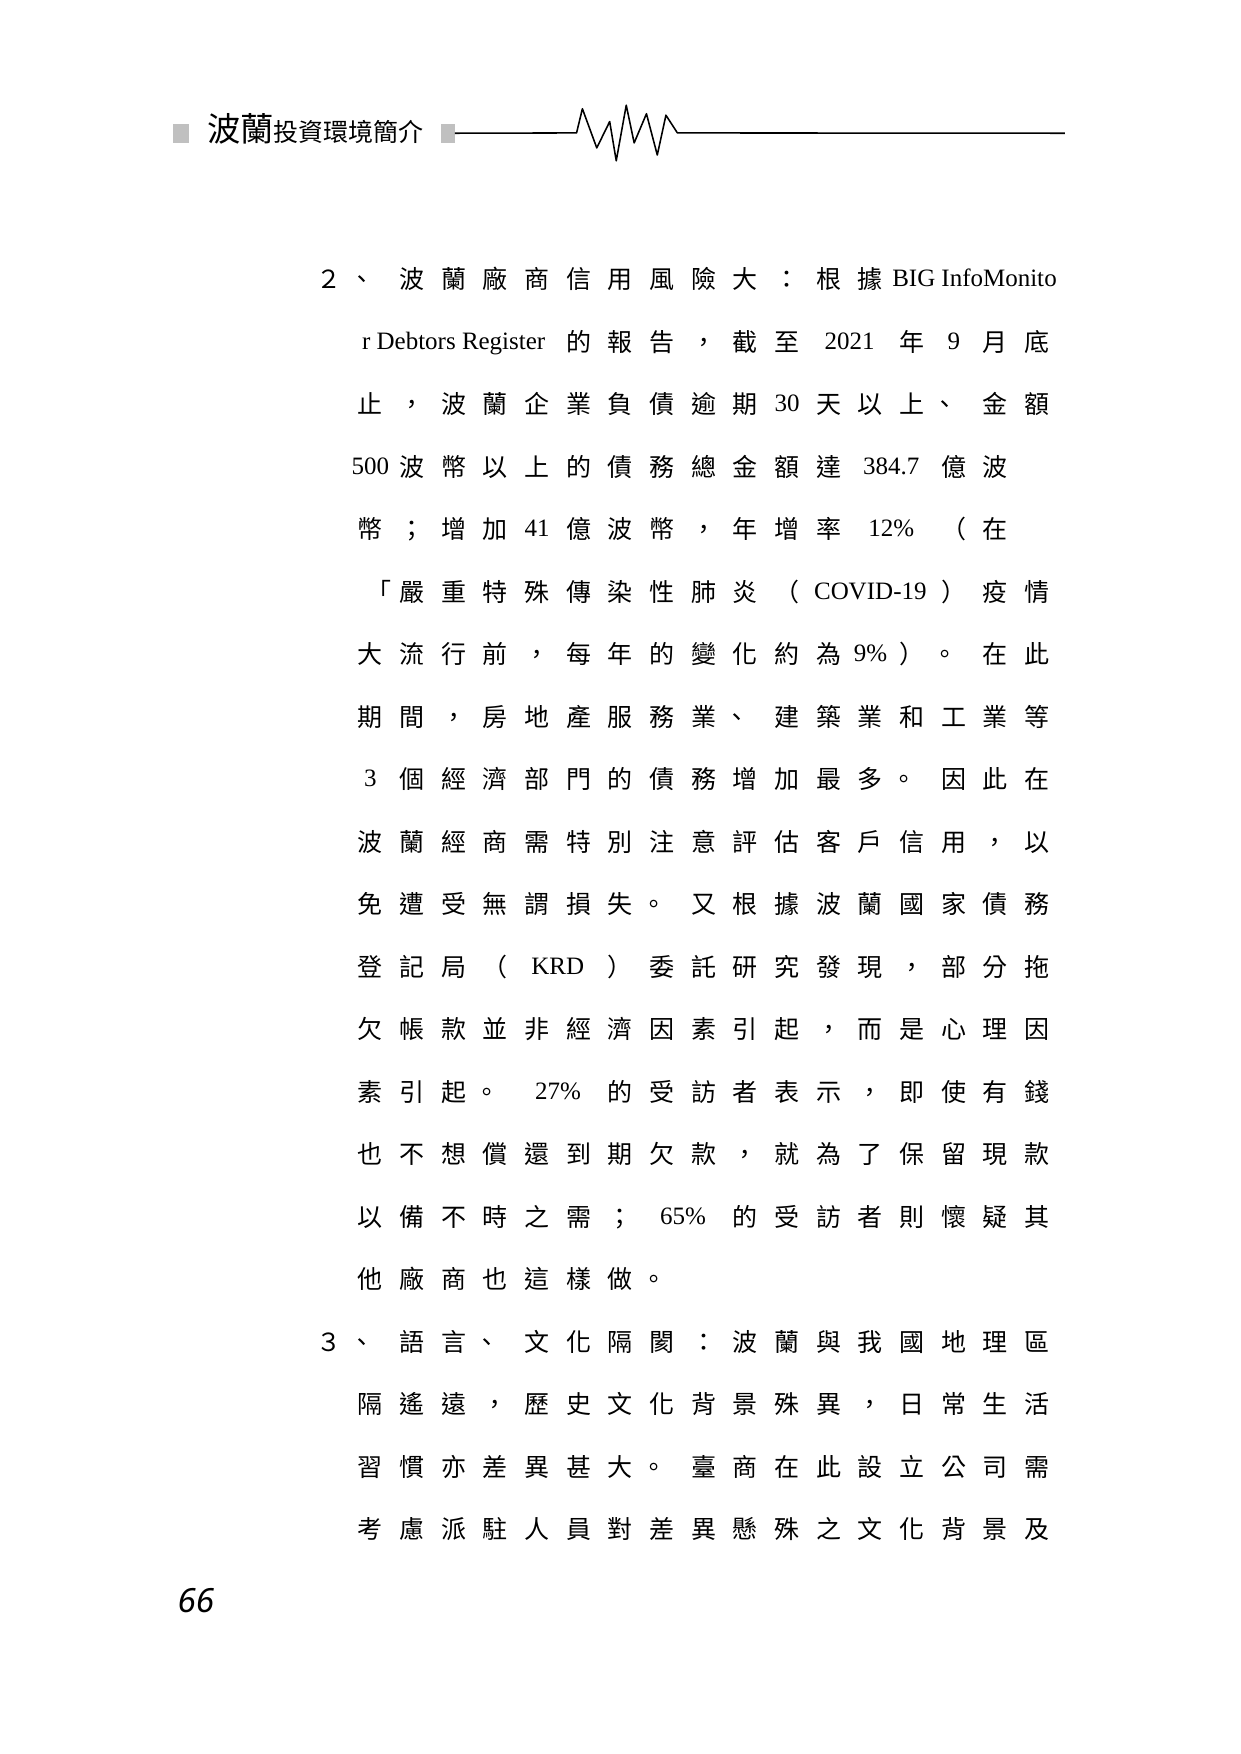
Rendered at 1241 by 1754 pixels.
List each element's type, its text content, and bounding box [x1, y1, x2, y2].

text ２、波蘭廠商信用風險大：根據BIG InfoMonitor Debtors Register的報告，截至2021年9月底止，波蘭企業負債逾期30天以上、金額500波幣以上的債務總金額達384.7億波幣；增加41億波幣，年增率12%（在「嚴重特殊傳染性肺炎（COVID-19）疫情大流行前，每年的變化約為9%）。在此期間，房地產服務業、建築業和工業等3個經濟部門的債務增加最多。因此在波蘭經商需特別注意評估客戶信用，以免遭受無謂損失。又根據波蘭國家債務登記局（KRD）委託研究發現，部分拖欠帳款並非經濟因素引起，而是心理因素引起。27%的受訪者表示，即使有錢也不想償還到期欠款，就為了保留現款以備不時之需；65%的受訪者則懷疑其他廠商也這樣做。 [281, 236, 1058, 1299]
text ３、語言、文化隔閡：波蘭與我國地理區隔遙遠，歷史文化背景殊異，日常生活習慣亦差異甚大。臺商在此設立公司需考慮派駐人員對差異懸殊之文化背景及 [281, 1299, 1058, 1549]
